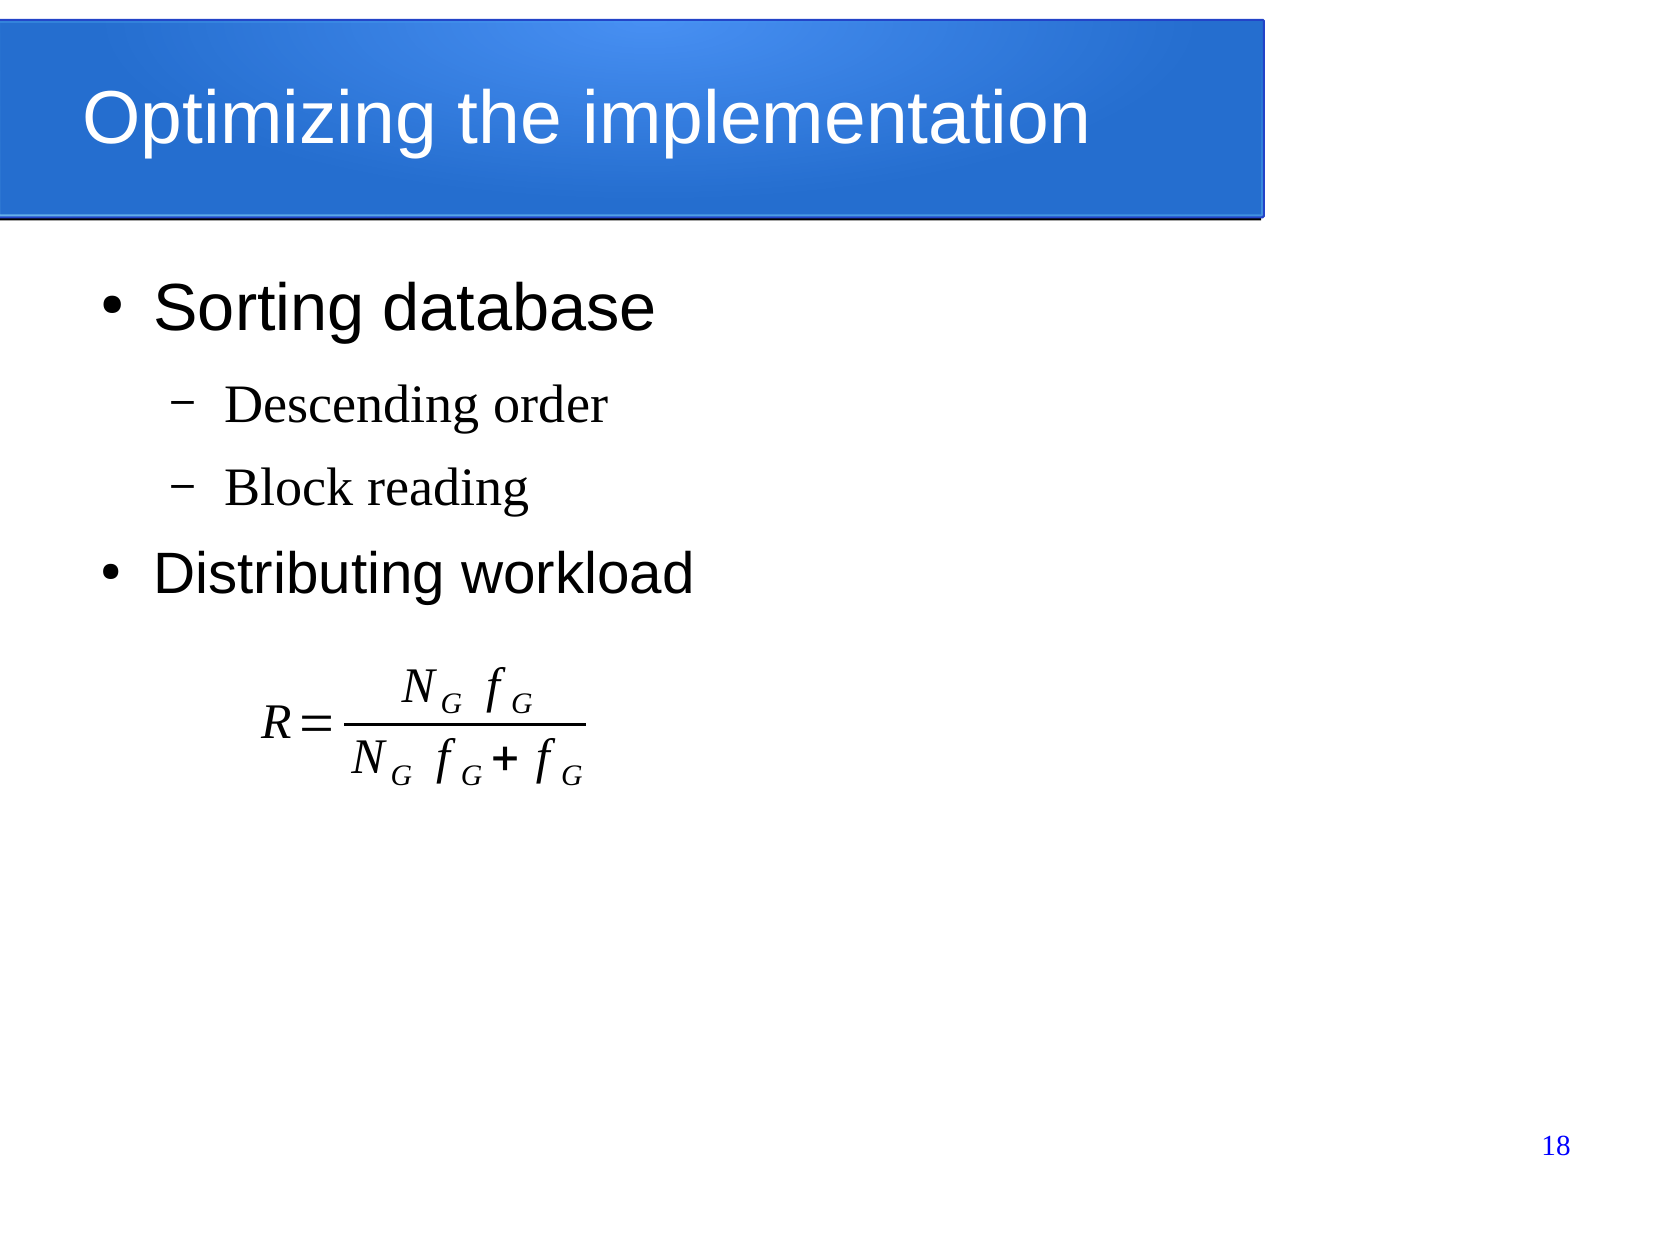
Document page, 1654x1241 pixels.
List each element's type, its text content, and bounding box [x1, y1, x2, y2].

list Sorting database Descending order Block reading Distributing workload [82, 269, 1538, 1201]
title Optimizing the implementation [82, 25, 1250, 211]
chart [251, 657, 596, 793]
